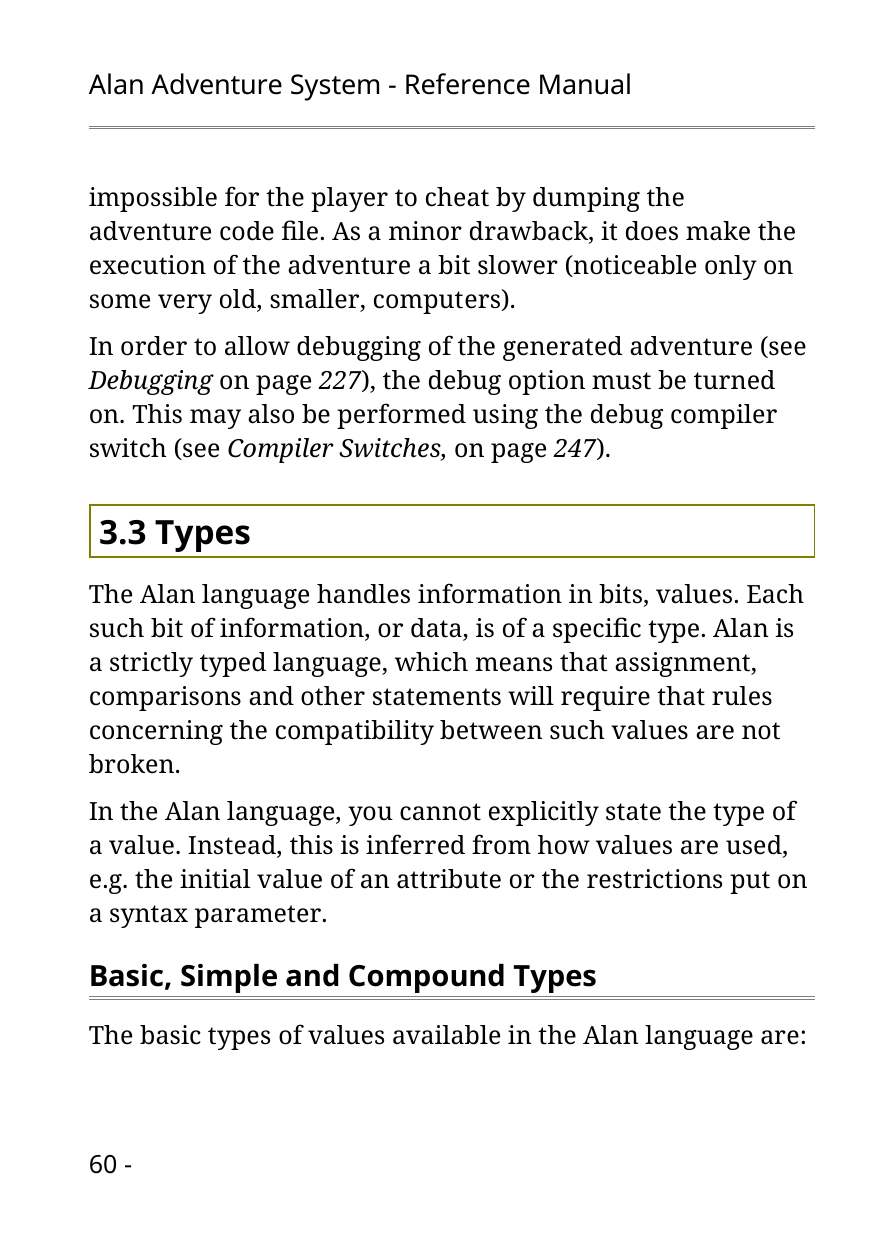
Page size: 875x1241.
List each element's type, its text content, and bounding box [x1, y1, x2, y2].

text impossible for the player to cheat by dumping the adventure code file. As a minor drawback, it does make the execu­tion of the adventure a bit slower (noticeable only on some very old, smaller, comput­ers). [88, 180, 815, 316]
subtitle Basic, Simple and Compound Types [88, 955, 815, 999]
subtitle Types [91, 506, 814, 556]
text In order to allow debugging of the generated adventure (see Debugging on page 184), the debug option must be turned on. This may also be performed us­ing the debug compiler switch (see Compiler Switches, on page 201). [88, 329, 815, 465]
text The Alan language handles information in bits, values. Each such bit of information, or data, is of a specific type. Alan is a strictly typed language, which means that assignment, comparisons and other statements will require that rules concerning the compatibility between such values are not broken. [88, 577, 815, 781]
text The basic types of values available in the Alan language are: [88, 1018, 815, 1052]
text In the Alan language, you cannot explicitly state the type of a value. Instead, this is inferred from how values are used, e.g. the initial value of an attribute or the restrictions put on a syntax parameter. [88, 794, 815, 930]
